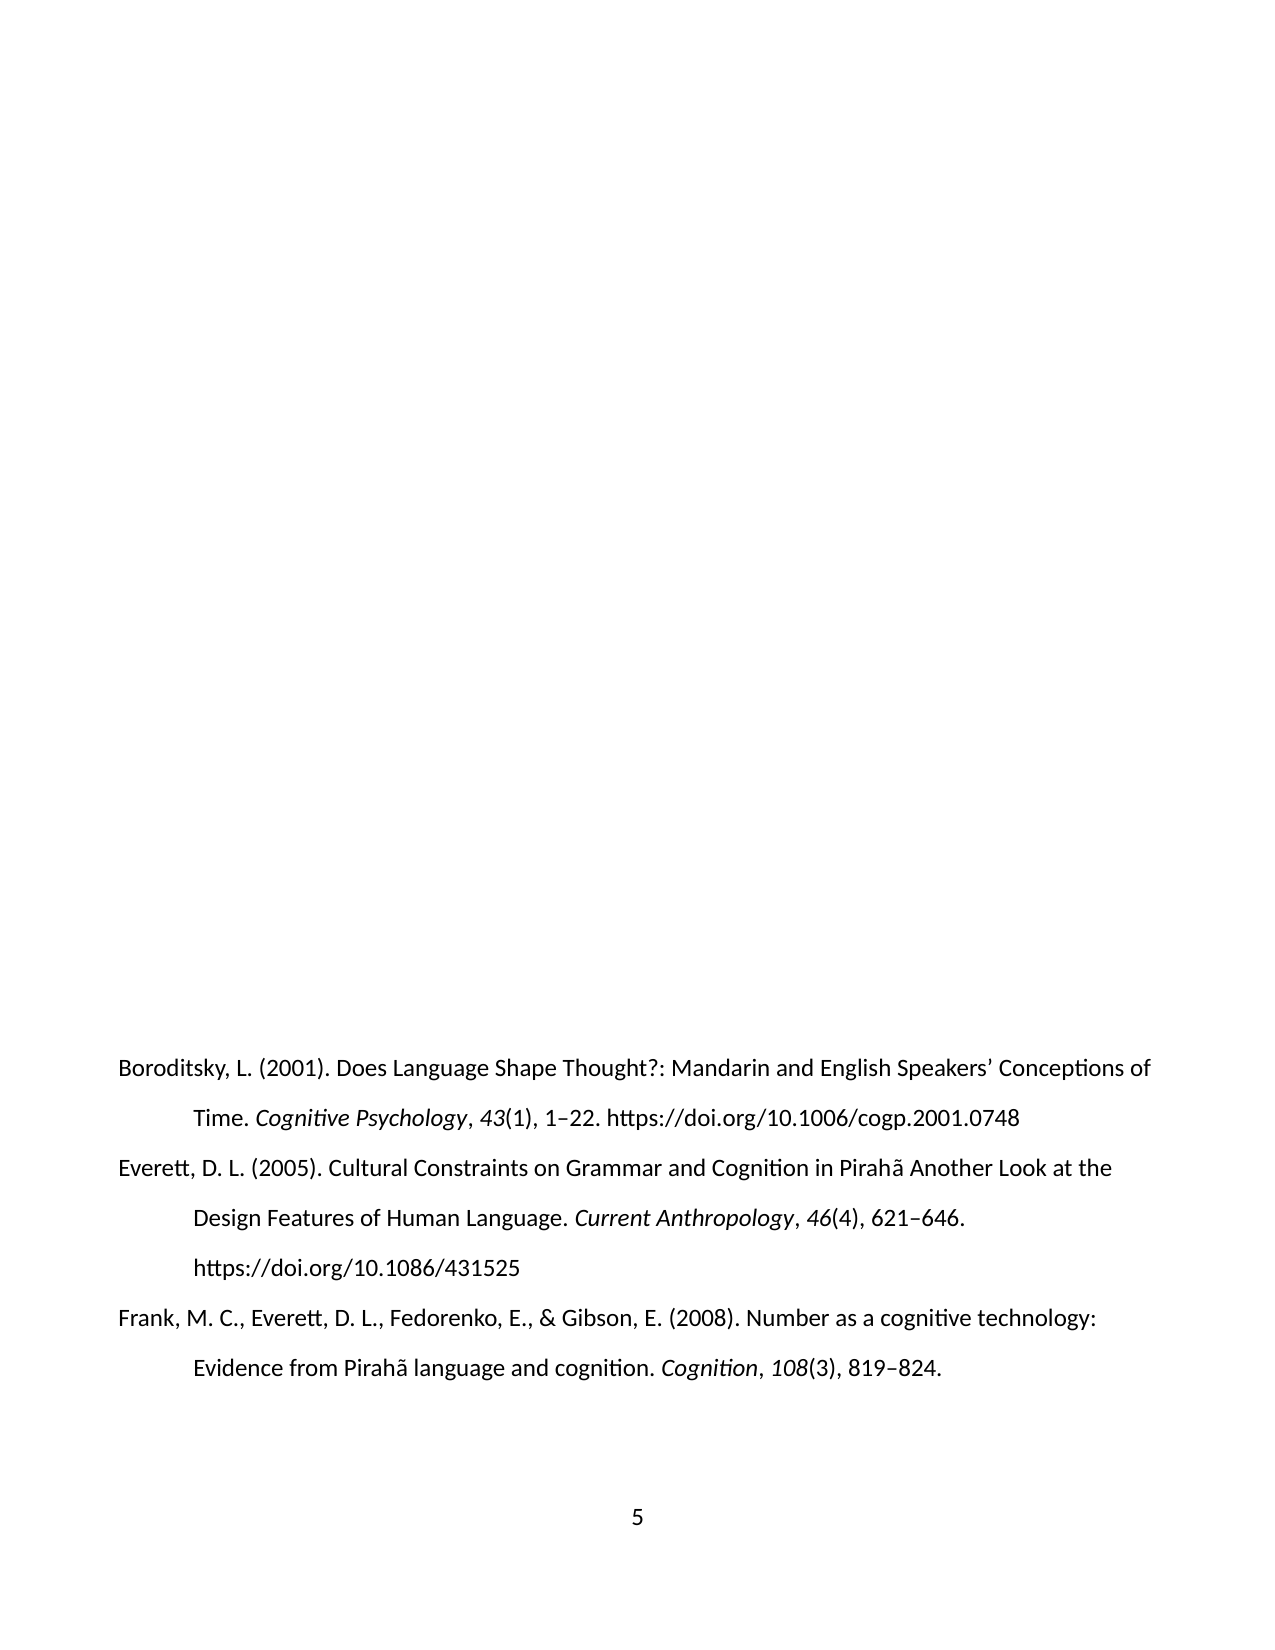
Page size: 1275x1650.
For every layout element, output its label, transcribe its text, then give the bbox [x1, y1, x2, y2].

text Frank, M. C., Everett, D. L., Fedorenko, E., & Gibson, E. (2008). Number as a cognitive technology: Evidence from Pirahã language and cognition. Cognition, 108(3), 819–824. [118, 1283, 1157, 1383]
text Boroditsky, L. (2001). Does Language Shape Thought?: Mandarin and English Speakers’ Conceptions of Time. Cognitive Psychology, 43(1), 1–22. https://doi.org/10.1006/cogp.2001.0748 [118, 1033, 1157, 1133]
text Everett, D. L. (2005). Cultural Constraints on Grammar and Cognition in Pirahã Another Look at the Design Features of Human Language. Current Anthropology, 46(4), 621–646. https://doi.org/10.1086/431525 [118, 1133, 1157, 1283]
